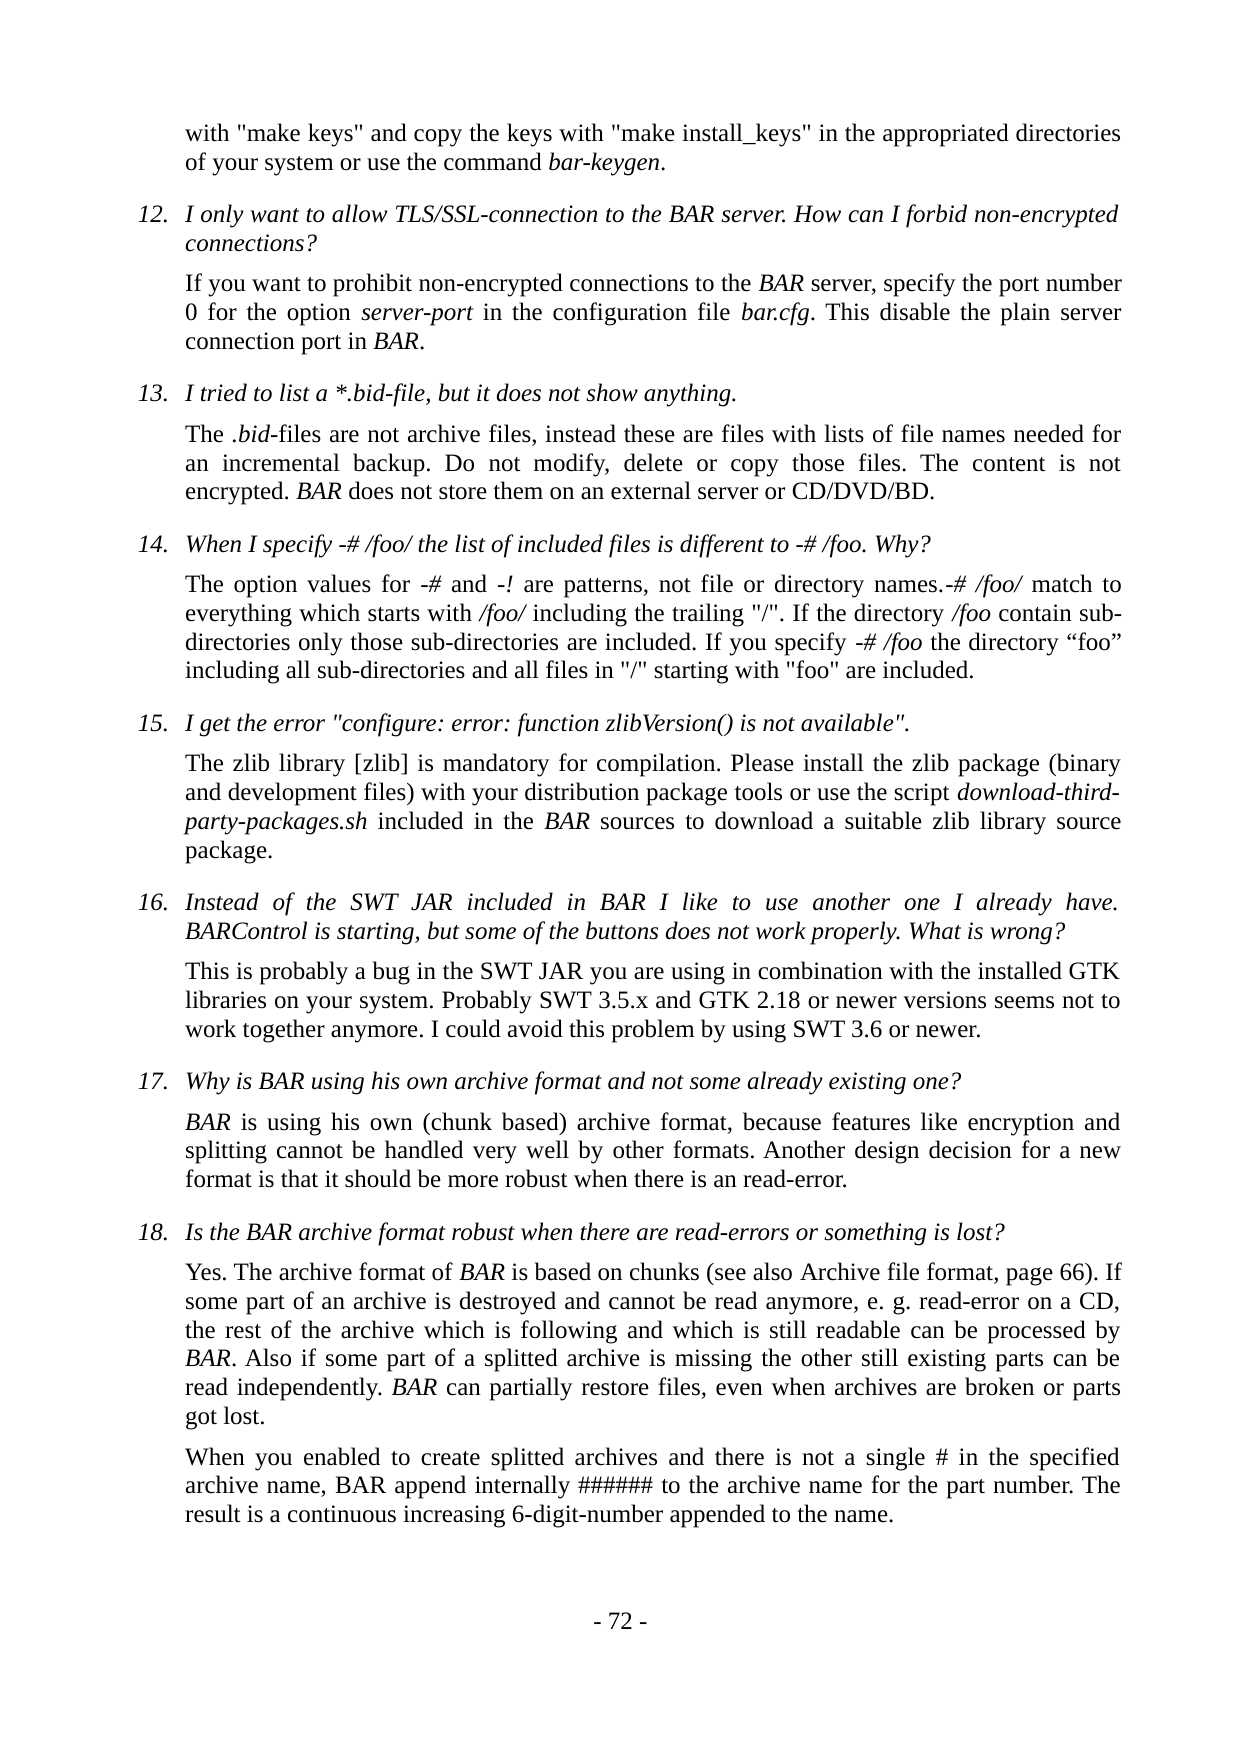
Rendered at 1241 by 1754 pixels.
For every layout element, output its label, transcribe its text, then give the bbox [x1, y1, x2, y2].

text The zlib library [zlib] is mandatory for compilation. Please install the zlib package (binary and development files) with your distribution package tools or use the script download-third-party-packages.sh included in the BAR sources to download a suitable zlib library source package. [185, 748, 1122, 863]
text with "make keys" and copy the keys with "make install_keys" in the appropriated directories of your system or use the command bar-keygen. [185, 118, 1122, 176]
list I get the error "configure: error: function zlibVersion() is not available". [138, 708, 1122, 737]
list When I specify -# /foo/ the list of included files is different to -# /foo. Why? [138, 529, 1122, 558]
list Why is BAR using his own archive format and not some already existing one? [138, 1066, 1122, 1095]
text The .bid-files are not archive files, instead these are files with lists of file names needed for an incremental backup. Do not modify, delete or copy those files. The content is not encrypted. BAR does not store them on an external server or CD/DVD/BD. [185, 419, 1122, 505]
text BAR is using his own (chunk based) archive format, because features like encryption and splitting cannot be handled very well by other formats. Another design decision for a new format is that it should be more robust when there is an read-error. [185, 1107, 1122, 1193]
text The option values for -# and -! are patterns, not file or directory names.-# /foo/ match to everything which starts with /foo/ including the trailing "/". If the directory /foo contain sub-directories only those sub-directories are included. If you specify -# /foo the directory “foo” including all sub-directories and all files in "/" starting with "foo" are included. [185, 569, 1122, 684]
text If you want to prohibit non-encrypted connections to the BAR server, specify the port number 0 for the option server-port in the configuration file bar.cfg. This disable the plain server connection port in BAR. [185, 268, 1122, 355]
text This is probably a bug in the SWT JAR you are using in combination with the installed GTK libraries on your system. Probably SWT 3.5.x and GTK 2.18 or newer versions seems not to work together anymore. I could avoid this problem by using SWT 3.6 or newer. [185, 956, 1122, 1043]
list I only want to allow TLS/SSL-connection to the BAR server. How can I forbid non-encrypted connections? [138, 199, 1122, 257]
list Is the BAR archive format robust when there are read-errors or something is lost? [138, 1217, 1122, 1246]
text Yes. The archive format of BAR is based on chunks (see also Archive file format, page 67). If some part of an archive is destroyed and cannot be read anymore, e. g. read-error on a CD, the rest of the archive which is following and which is still readable can be processed by BAR. Also if some part of a splitted archive is missing the other still existing parts can be read independently. BAR can partially restore files, even when archives are broken or parts got lost. [185, 1257, 1122, 1430]
list Instead of the SWT JAR included in BAR I like to use another one I already have. BARControl is starting, but some of the buttons does not work properly. What is wrong? [138, 887, 1122, 945]
text When you enabled to create splitted archives and there is not a single # in the specified archive name, BAR append internally ###### to the archive name for the part number. The result is a continuous increasing 6-digit-number appended to the name. [185, 1442, 1122, 1528]
list I tried to list a *.bid-file, but it does not show anything. [138, 378, 1122, 407]
